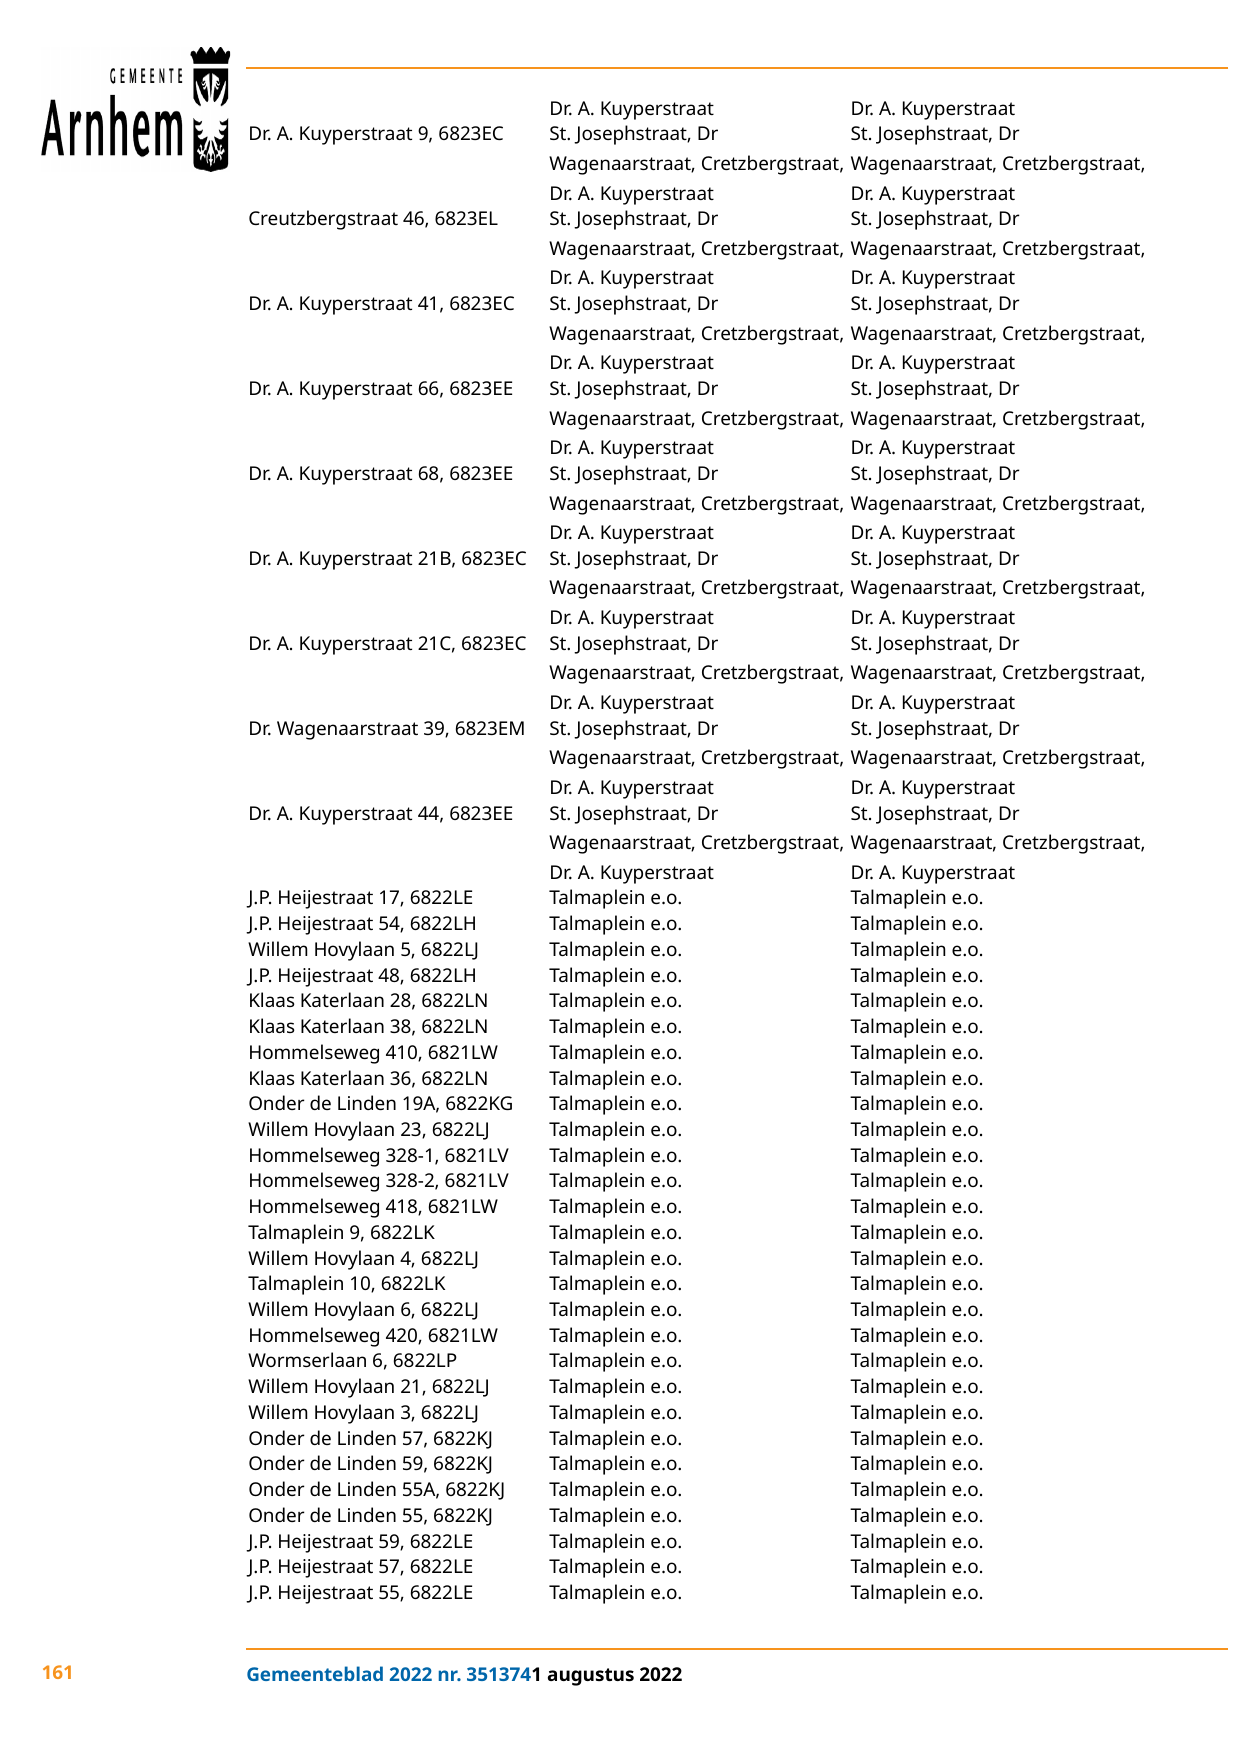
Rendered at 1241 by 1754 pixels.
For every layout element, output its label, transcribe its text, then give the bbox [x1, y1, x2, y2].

table_cell Talmaplein e.o. [549, 1168, 850, 1193]
table_cell St. Josephstraat, Dr Wagenaarstraat, Cretzbergstraat, Dr. A. Kuyperstraat [850, 800, 1152, 884]
table_cell Talmaplein e.o. [850, 910, 1152, 936]
table_cell Talmaplein 10, 6822LK [248, 1271, 549, 1296]
table_cell Dr. A. Kuyperstraat [549, 95, 850, 121]
table_cell Hommelseweg 328-1, 6821LV [248, 1142, 549, 1168]
table_cell J.P. Heijestraat 17, 6822LE [248, 885, 549, 910]
table_cell Hommelseweg 328-2, 6821LV [248, 1168, 549, 1193]
table_cell Willem Hovylaan 3, 6822LJ [248, 1399, 549, 1425]
table_cell Dr. A. Kuyperstraat 68, 6823EE [248, 460, 549, 545]
table_cell Talmaplein e.o. [850, 1142, 1152, 1168]
table_cell Talmaplein e.o. [549, 1219, 850, 1245]
table_cell Talmaplein e.o. [850, 1348, 1152, 1373]
table_cell Onder de Linden 55, 6822KJ [248, 1502, 549, 1528]
table_cell St. Josephstraat, Dr Wagenaarstraat, Cretzbergstraat, Dr. A. Kuyperstraat [850, 205, 1152, 290]
table_cell Talmaplein e.o. [850, 1322, 1152, 1348]
table_cell Klaas Katerlaan 38, 6822LN [248, 1013, 549, 1039]
table_cell Willem Hovylaan 4, 6822LJ [248, 1245, 549, 1271]
table_cell Talmaplein e.o. [850, 1193, 1152, 1219]
table_cell Talmaplein e.o. [850, 1502, 1152, 1528]
table_cell [248, 95, 549, 121]
table_cell Klaas Katerlaan 28, 6822LN [248, 988, 549, 1013]
table_cell Talmaplein e.o. [850, 1374, 1152, 1399]
table_cell Dr. A. Kuyperstraat [850, 95, 1152, 121]
table_cell Wormserlaan 6, 6822LP [248, 1348, 549, 1373]
table_cell Talmaplein e.o. [549, 1193, 850, 1219]
table_cell Hommelseweg 410, 6821LW [248, 1039, 549, 1065]
table_cell Dr. A. Kuyperstraat 21B, 6823EC [248, 545, 549, 630]
table_cell Dr. Wagenaarstraat 39, 6823EM [248, 715, 549, 800]
table_cell St. Josephstraat, Dr Wagenaarstraat, Cretzbergstraat, Dr. A. Kuyperstraat [850, 630, 1152, 715]
table_cell St. Josephstraat, Dr Wagenaarstraat, Cretzbergstraat, Dr. A. Kuyperstraat [850, 121, 1152, 205]
table_cell Talmaplein e.o. [549, 962, 850, 987]
table_cell Talmaplein e.o. [549, 1399, 850, 1425]
table_cell St. Josephstraat, Dr Wagenaarstraat, Cretzbergstraat, Dr. A. Kuyperstraat [850, 545, 1152, 630]
table_cell Talmaplein e.o. [549, 1039, 850, 1065]
table_cell Onder de Linden 59, 6822KJ [248, 1451, 549, 1476]
table_cell J.P. Heijestraat 48, 6822LH [248, 962, 549, 987]
table_cell Talmaplein 9, 6822LK [248, 1219, 549, 1245]
table_cell Talmaplein e.o. [850, 1425, 1152, 1451]
table_cell Dr. A. Kuyperstraat 9, 6823EC [248, 121, 549, 205]
table_cell Talmaplein e.o. [549, 1013, 850, 1039]
table_cell Onder de Linden 55A, 6822KJ [248, 1476, 549, 1502]
table_cell Klaas Katerlaan 36, 6822LN [248, 1065, 549, 1090]
table_cell St. Josephstraat, Dr Wagenaarstraat, Cretzbergstraat, Dr. A. Kuyperstraat [549, 375, 850, 460]
table_cell Dr. A. Kuyperstraat 21C, 6823EC [248, 630, 549, 715]
table_cell Talmaplein e.o. [549, 1554, 850, 1579]
table_cell Talmaplein e.o. [850, 1579, 1152, 1605]
table_cell Onder de Linden 19A, 6822KG [248, 1090, 549, 1116]
table_cell Talmaplein e.o. [549, 1116, 850, 1142]
table_cell Talmaplein e.o. [549, 1142, 850, 1168]
table_cell Hommelseweg 420, 6821LW [248, 1322, 549, 1348]
table_cell Willem Hovylaan 6, 6822LJ [248, 1296, 549, 1322]
table_cell Onder de Linden 57, 6822KJ [248, 1425, 549, 1451]
table_cell Talmaplein e.o. [549, 885, 850, 910]
table_cell Talmaplein e.o. [549, 1271, 850, 1296]
table_cell Talmaplein e.o. [850, 885, 1152, 910]
table_cell Talmaplein e.o. [549, 1374, 850, 1399]
table_cell Talmaplein e.o. [850, 1528, 1152, 1553]
table_cell Talmaplein e.o. [850, 988, 1152, 1013]
table_cell Talmaplein e.o. [549, 1296, 850, 1322]
table_cell J.P. Heijestraat 59, 6822LE [248, 1528, 549, 1553]
table_cell Talmaplein e.o. [850, 936, 1152, 962]
table_cell Talmaplein e.o. [850, 1219, 1152, 1245]
picture [41, 47, 231, 172]
table_cell Talmaplein e.o. [850, 1399, 1152, 1425]
table_cell Hommelseweg 418, 6821LW [248, 1193, 549, 1219]
table_cell St. Josephstraat, Dr Wagenaarstraat, Cretzbergstraat, Dr. A. Kuyperstraat [549, 715, 850, 800]
table_cell Talmaplein e.o. [850, 1013, 1152, 1039]
table_cell Talmaplein e.o. [549, 1579, 850, 1605]
table_cell Dr. A. Kuyperstraat 66, 6823EE [248, 375, 549, 460]
table_cell Talmaplein e.o. [549, 1502, 850, 1528]
table_cell Talmaplein e.o. [549, 1425, 850, 1451]
table_cell St. Josephstraat, Dr Wagenaarstraat, Cretzbergstraat, Dr. A. Kuyperstraat [850, 375, 1152, 460]
table_cell Talmaplein e.o. [850, 1116, 1152, 1142]
table_cell Talmaplein e.o. [850, 1451, 1152, 1476]
table_cell Talmaplein e.o. [850, 1554, 1152, 1579]
table_cell St. Josephstraat, Dr Wagenaarstraat, Cretzbergstraat, Dr. A. Kuyperstraat [850, 460, 1152, 545]
table_cell Talmaplein e.o. [850, 1090, 1152, 1116]
table_cell St. Josephstraat, Dr Wagenaarstraat, Cretzbergstraat, Dr. A. Kuyperstraat [549, 460, 850, 545]
table_cell J.P. Heijestraat 55, 6822LE [248, 1579, 549, 1605]
table_cell Creutzbergstraat 46, 6823EL [248, 205, 549, 290]
table_cell Talmaplein e.o. [850, 1271, 1152, 1296]
table_cell J.P. Heijestraat 57, 6822LE [248, 1554, 549, 1579]
table_cell Talmaplein e.o. [549, 1528, 850, 1553]
table_cell Talmaplein e.o. [850, 1039, 1152, 1065]
table_cell Talmaplein e.o. [850, 1245, 1152, 1271]
table_cell Willem Hovylaan 5, 6822LJ [248, 936, 549, 962]
table_cell St. Josephstraat, Dr Wagenaarstraat, Cretzbergstraat, Dr. A. Kuyperstraat [549, 800, 850, 884]
table_cell St. Josephstraat, Dr Wagenaarstraat, Cretzbergstraat, Dr. A. Kuyperstraat [549, 205, 850, 290]
table_cell Talmaplein e.o. [549, 1348, 850, 1373]
table_cell Willem Hovylaan 23, 6822LJ [248, 1116, 549, 1142]
table_cell Talmaplein e.o. [549, 1476, 850, 1502]
table_cell Talmaplein e.o. [549, 910, 850, 936]
table_cell Talmaplein e.o. [549, 988, 850, 1013]
table_cell Talmaplein e.o. [850, 1296, 1152, 1322]
table_cell St. Josephstraat, Dr Wagenaarstraat, Cretzbergstraat, Dr. A. Kuyperstraat [549, 545, 850, 630]
table_cell Talmaplein e.o. [850, 962, 1152, 987]
table_cell Talmaplein e.o. [549, 1245, 850, 1271]
table_cell J.P. Heijestraat 54, 6822LH [248, 910, 549, 936]
table_cell St. Josephstraat, Dr Wagenaarstraat, Cretzbergstraat, Dr. A. Kuyperstraat [850, 290, 1152, 375]
table_cell Dr. A. Kuyperstraat 44, 6823EE [248, 800, 549, 884]
table_cell Dr. A. Kuyperstraat 41, 6823EC [248, 290, 549, 375]
table_cell Talmaplein e.o. [549, 936, 850, 962]
table_cell Willem Hovylaan 21, 6822LJ [248, 1374, 549, 1399]
table_cell St. Josephstraat, Dr Wagenaarstraat, Cretzbergstraat, Dr. A. Kuyperstraat [850, 715, 1152, 800]
table_cell Talmaplein e.o. [850, 1065, 1152, 1090]
table_cell Talmaplein e.o. [549, 1090, 850, 1116]
table_cell St. Josephstraat, Dr Wagenaarstraat, Cretzbergstraat, Dr. A. Kuyperstraat [549, 630, 850, 715]
table_cell Talmaplein e.o. [549, 1451, 850, 1476]
table_cell Talmaplein e.o. [850, 1476, 1152, 1502]
table_cell St. Josephstraat, Dr Wagenaarstraat, Cretzbergstraat, Dr. A. Kuyperstraat [549, 121, 850, 205]
table_cell St. Josephstraat, Dr Wagenaarstraat, Cretzbergstraat, Dr. A. Kuyperstraat [549, 290, 850, 375]
table_cell Talmaplein e.o. [549, 1065, 850, 1090]
table_cell Talmaplein e.o. [850, 1168, 1152, 1193]
table_cell Talmaplein e.o. [549, 1322, 850, 1348]
